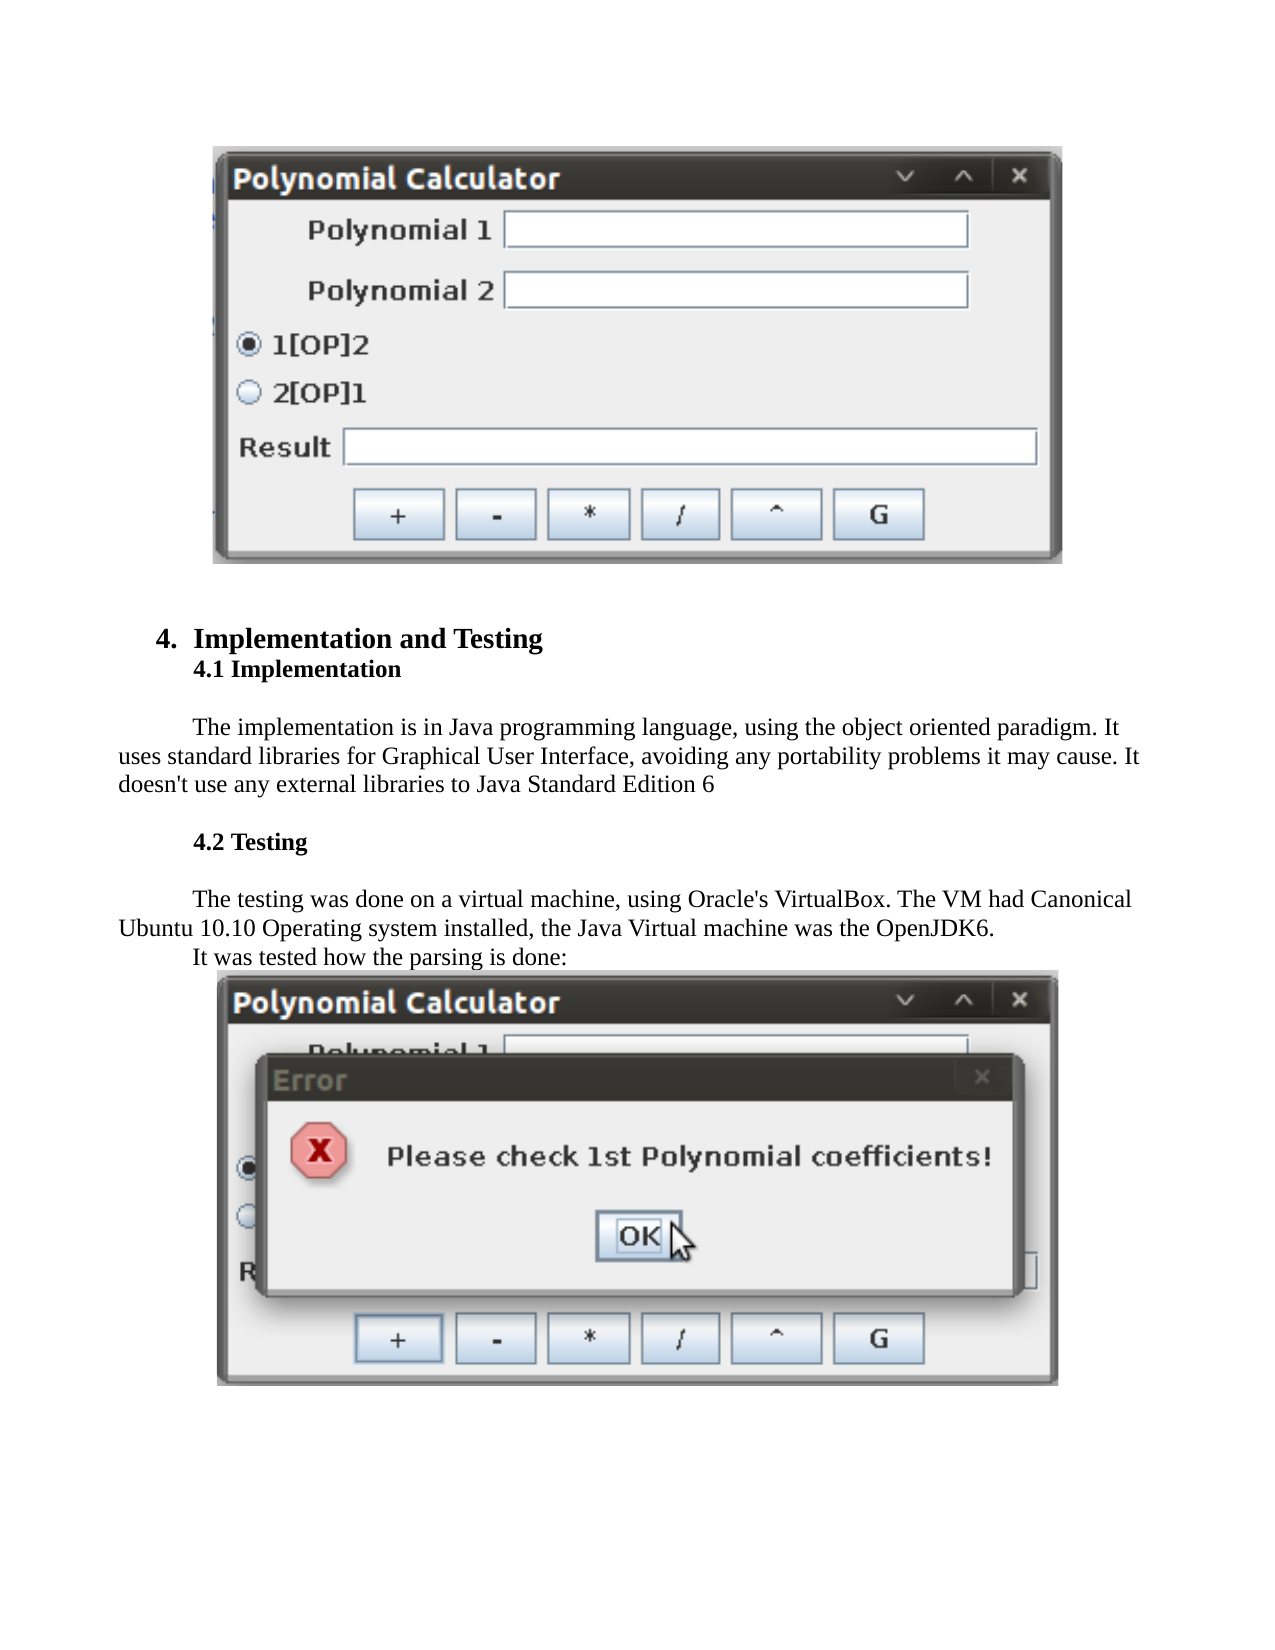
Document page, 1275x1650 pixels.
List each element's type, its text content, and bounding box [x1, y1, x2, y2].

picture [212, 146, 1063, 564]
picture [216, 970, 1059, 1386]
text It was tested how the parsing is done: [118, 942, 1157, 971]
list Testing [193, 827, 1157, 856]
list Implementation [193, 654, 1157, 683]
text The implementation is in Java programming language, using the object oriented paradigm. It uses standard libraries for Graphical User Interface, avoiding any portability problems it may cause. It doesn't use any external libraries to Java Standard Edition 6 [118, 712, 1157, 798]
text The testing was done on a virtual machine, using Oracle's VirtualBox. The VM had Canonical Ubuntu 10.10 Operating system installed, the Java Virtual machine was the OpenJDK6. [118, 884, 1157, 942]
list Implementation and Testing [156, 621, 1157, 654]
